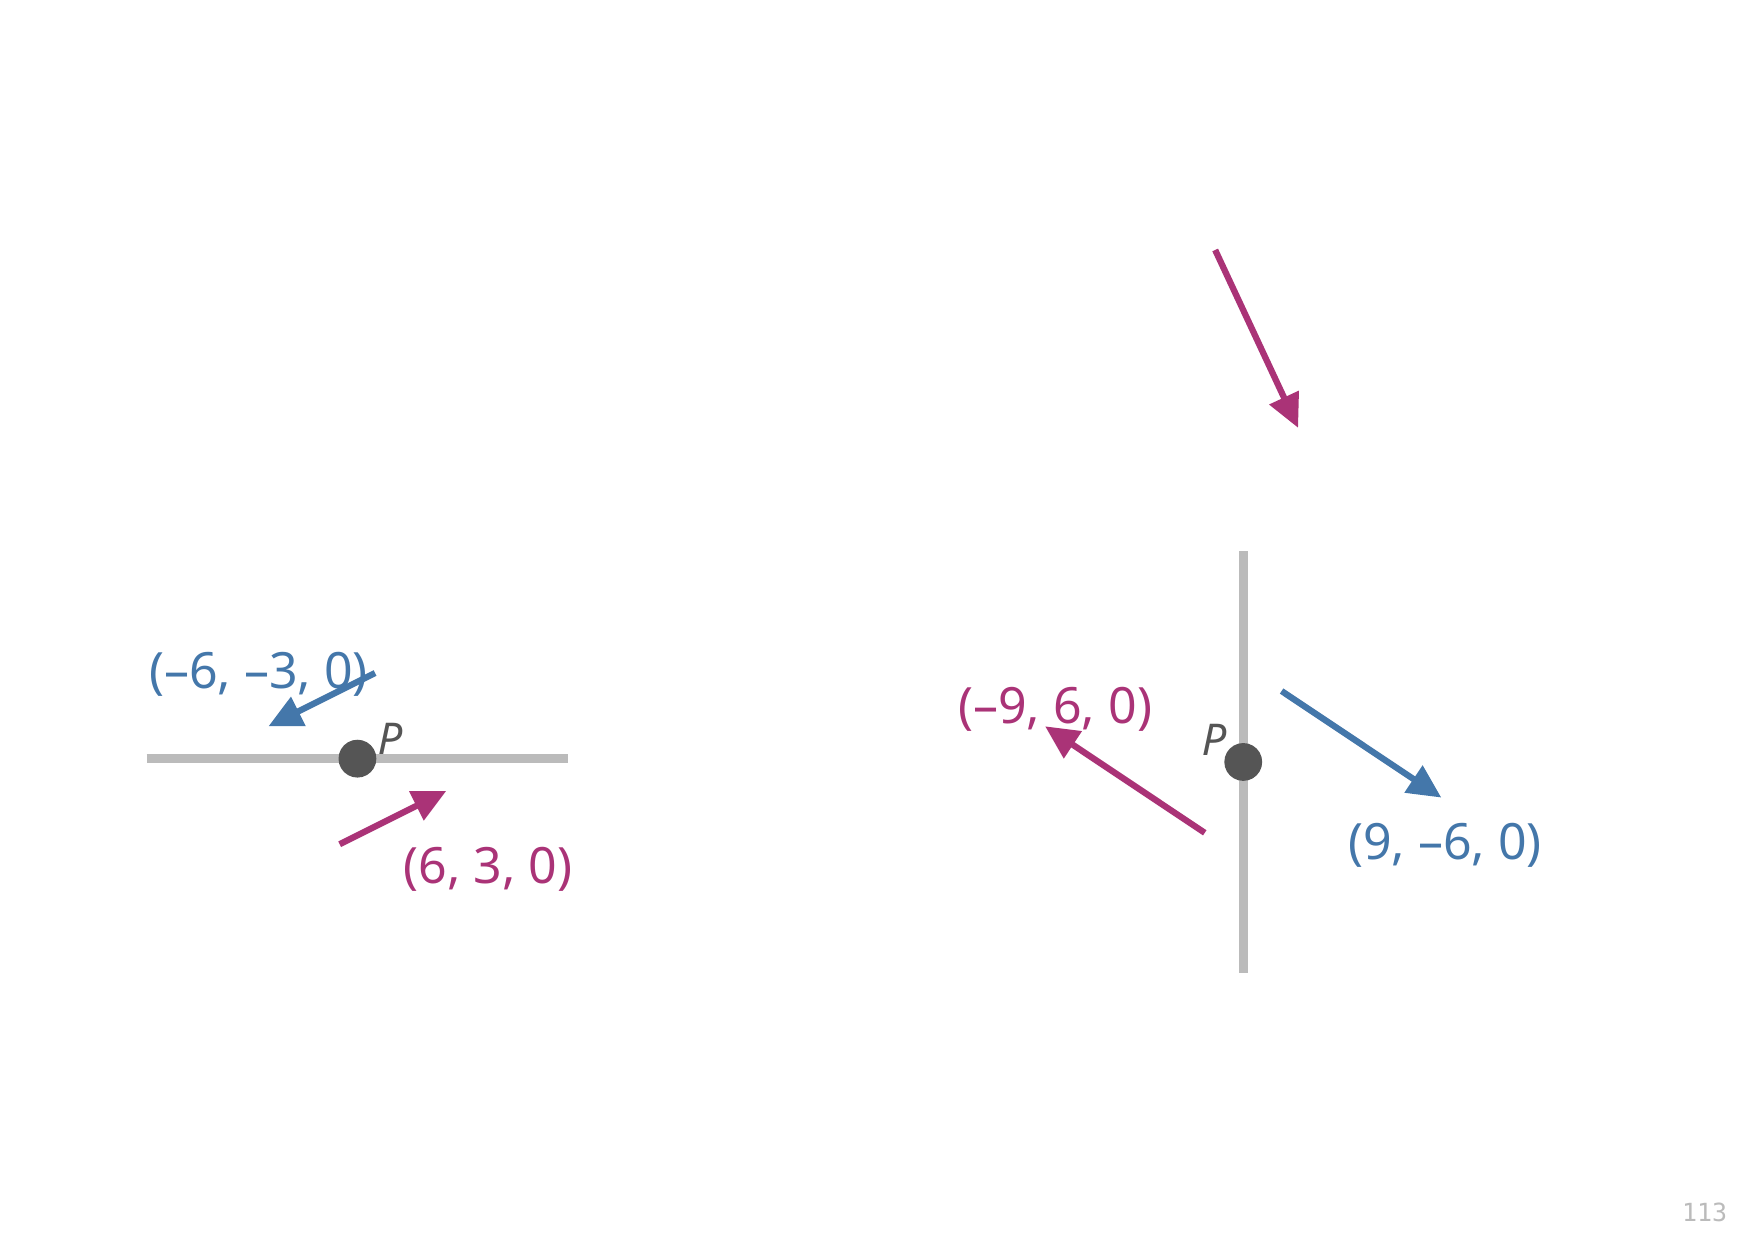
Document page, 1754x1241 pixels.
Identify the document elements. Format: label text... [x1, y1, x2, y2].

text_box (9, –6, 0) [1333, 798, 1547, 864]
text_box P [1186, 701, 1244, 760]
text_box (6, 3, 0) [388, 822, 577, 888]
text_box (–9, 6, 0) [943, 662, 1157, 728]
text_box [338, 739, 377, 778]
text_box P [362, 700, 420, 759]
text_box [1224, 743, 1263, 781]
text_box (–6, –3, 0) [134, 627, 373, 693]
